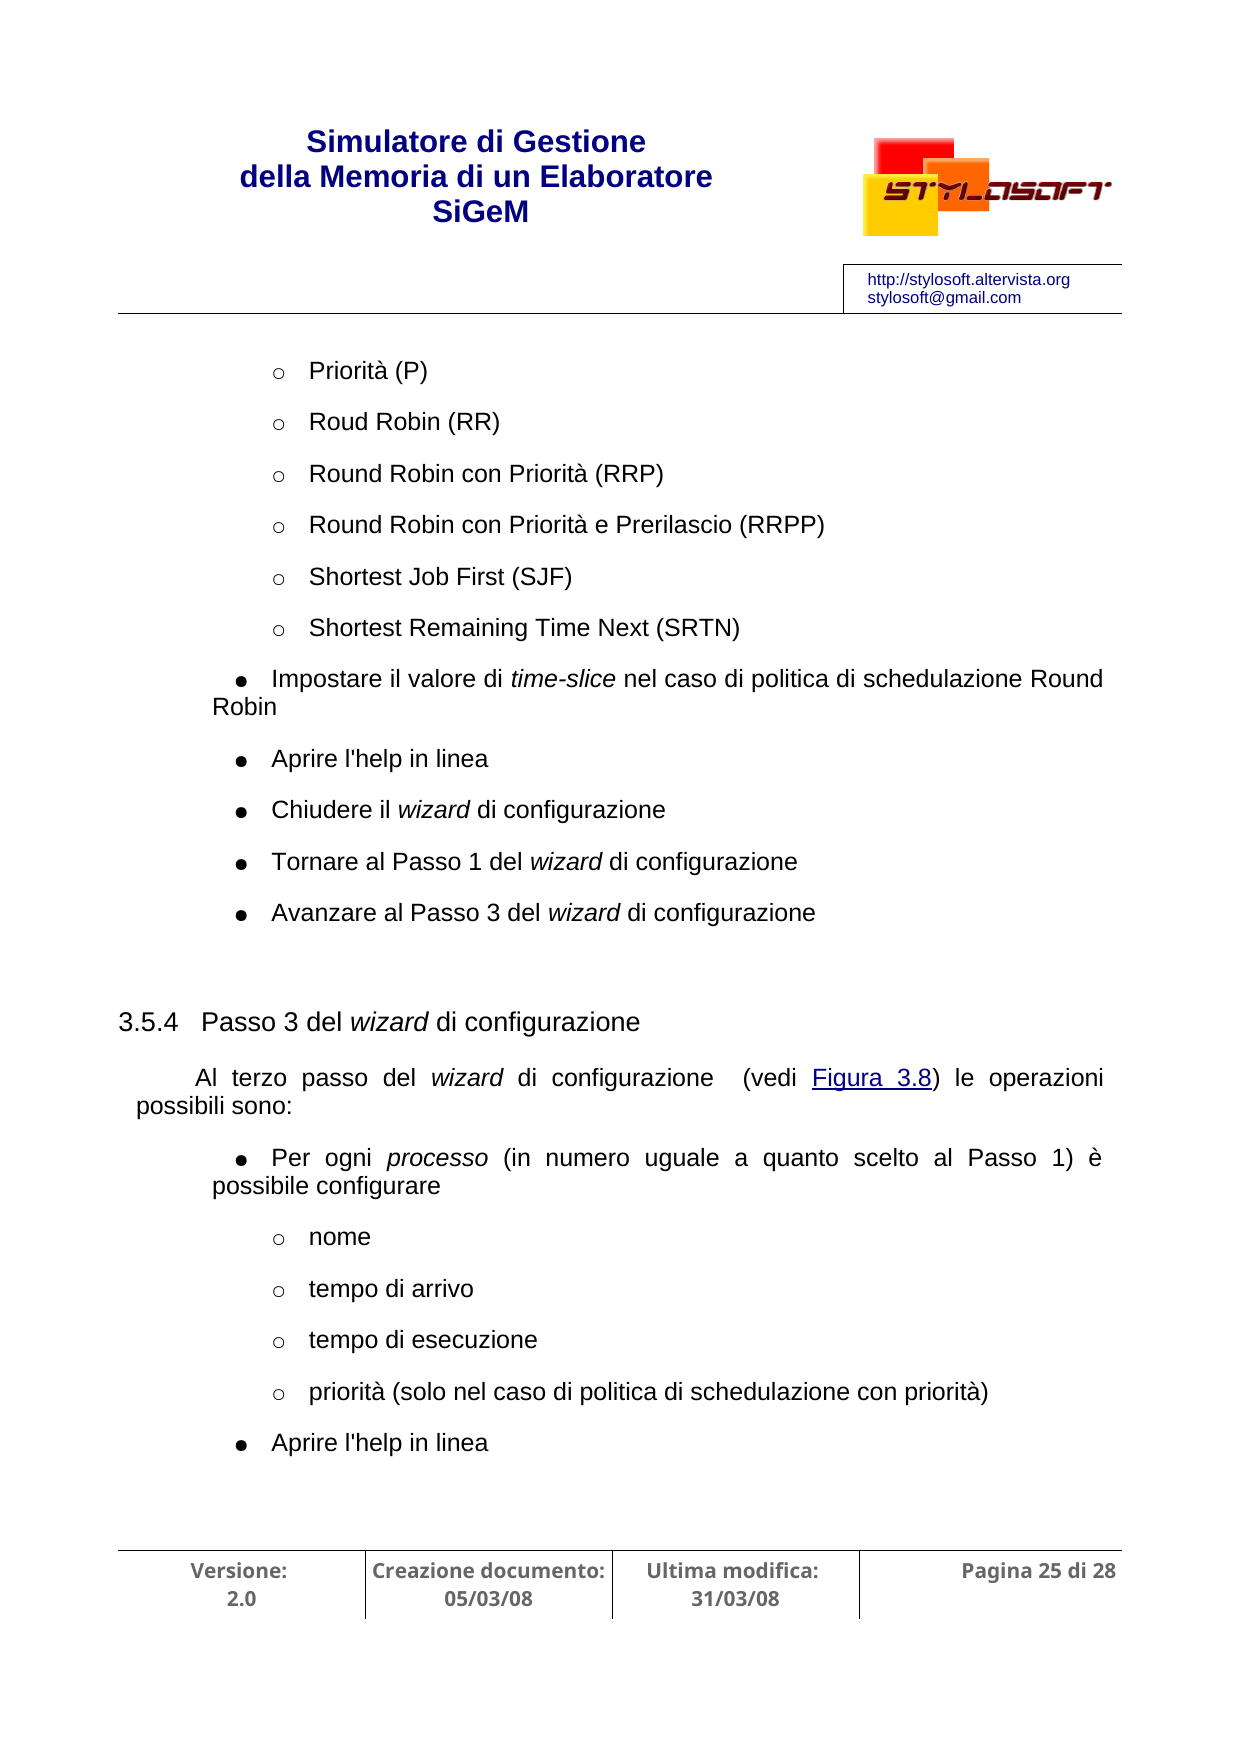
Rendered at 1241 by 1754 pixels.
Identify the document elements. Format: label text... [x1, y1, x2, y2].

list Per ogni processo (in numero uguale a quanto scelto al Passo 1) è possibile configurare [174, 1143, 1104, 1199]
list nome [212, 1223, 1104, 1251]
list tempo di arrivo [212, 1274, 1104, 1302]
list tempo di esecuzione [212, 1326, 1104, 1354]
list Aprire l'help in linea [174, 1429, 1104, 1457]
list Shortest Job First (SJF) [212, 562, 1104, 590]
list Round Robin con Priorità e Prerilascio (RRPP) [212, 511, 1104, 539]
list Round Robin con Priorità (RRP) [212, 459, 1104, 487]
list Avanzare al Passo 3 del wizard di configurazione [174, 899, 1104, 927]
picture [848, 123, 1117, 247]
list Chiudere il wizard di configurazione [174, 796, 1104, 824]
list Roud Robin (RR) [212, 408, 1104, 436]
list Tornare al Passo 1 del wizard di configurazione [174, 847, 1104, 875]
list priorità (solo nel caso di politica di schedulazione con priorità) [212, 1377, 1104, 1405]
list Priorità (P) [212, 356, 1104, 384]
list Impostare il valore di time-slice nel caso di politica di schedulazione Round Robin [174, 665, 1104, 721]
text Al terzo passo del wizard di configurazione (vedi Figura 3.8) le operazioni possibili sono: [136, 1064, 1104, 1120]
subtitle Passo 3 del wizard di configurazione [118, 1007, 1122, 1038]
list Aprire l'help in linea [174, 744, 1104, 772]
list Shortest Remaining Time Next (SRTN) [212, 614, 1104, 642]
